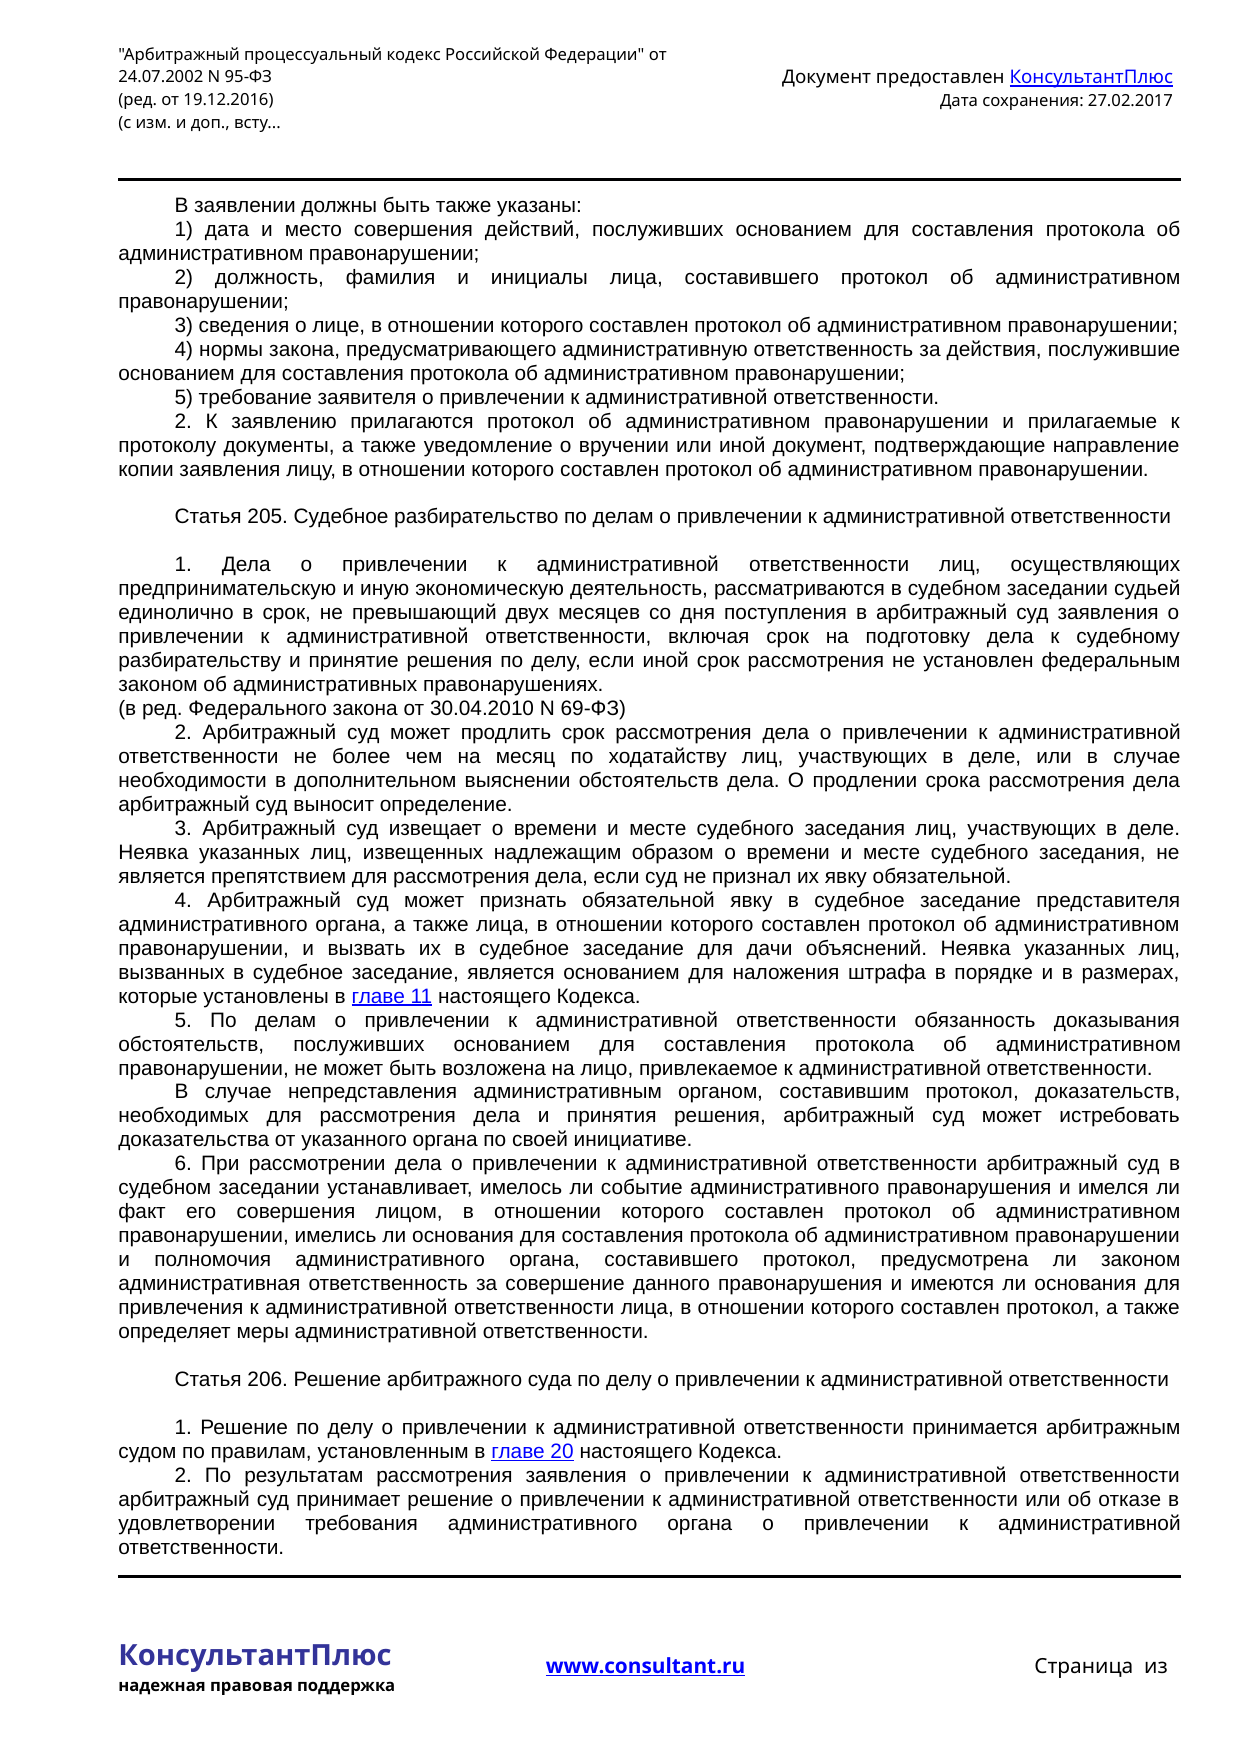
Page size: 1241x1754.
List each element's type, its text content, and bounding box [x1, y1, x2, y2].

text В случае непредставления административным органом, составившим протокол, доказательств, необходимых для рассмотрения дела и принятия решения, арбитражный суд может истребовать доказательства от указанного органа по своей инициативе. [118, 1079, 1181, 1151]
text 5. По делам о привлечении к административной ответственности обязанность доказывания обстоятельств, послуживших основанием для составления протокола об административном правонарушении, не может быть возложена на лицо, привлекаемое к административной ответственности. [118, 1007, 1181, 1079]
text 3) сведения о лице, в отношении которого составлен протокол об административном правонарушении; [118, 313, 1181, 337]
text 1) дата и место совершения действий, послуживших основанием для составления протокола об административном правонарушении; [118, 217, 1181, 265]
text 2. Арбитражный суд может продлить срок рассмотрения дела о привлечении к административной ответственности не более чем на месяц по ходатайству лиц, участвующих в деле, или в случае необходимости в дополнительном выяснении обстоятельств дела. О продлении срока рассмотрения дела арбитражный суд выносит определение. [118, 720, 1181, 816]
text 1. Дела о привлечении к административной ответственности лиц, осуществляющих предпринимательскую и иную экономическую деятельность, рассматриваются в судебном заседании судьей единолично в срок, не превышающий двух месяцев со дня поступления в арбитражный суд заявления о привлечении к административной ответственности, включая срок на подготовку дела к судебному разбирательству и принятие решения по делу, если иной срок рассмотрения не установлен федеральным законом об административных правонарушениях. [118, 552, 1181, 696]
text 2. По результатам рассмотрения заявления о привлечении к административной ответственности арбитражный суд принимает решение о привлечении к административной ответственности или об отказе в удовлетворении требования административного органа о привлечении к административной ответственности. [118, 1463, 1181, 1558]
text 4. Арбитражный суд может признать обязательной явку в судебное заседание представителя административного органа, а также лица, в отношении которого составлен протокол об административном правонарушении, и вызвать их в судебное заседание для дачи объяснений. Неявка указанных лиц, вызванных в судебное заседание, является основанием для наложения штрафа в порядке и в размерах, которые установлены в главе 11 настоящего Кодекса. [118, 888, 1181, 1007]
text В заявлении должны быть также указаны: [118, 193, 1181, 217]
text 6. При рассмотрении дела о привлечении к административной ответственности арбитражный суд в судебном заседании устанавливает, имелось ли событие административного правонарушения и имелся ли факт его совершения лицом, в отношении которого составлен протокол об административном правонарушении, имелись ли основания для составления протокола об административном правонарушении и полномочия административного органа, составившего протокол, предусмотрена ли законом административная ответственность за совершение данного правонарушения и имеются ли основания для привлечения к административной ответственности лица, в отношении которого составлен протокол, а также определяет меры административной ответственности. [118, 1151, 1181, 1343]
text 4) нормы закона, предусматривающего административную ответственность за действия, послужившие основанием для составления протокола об административном правонарушении; [118, 337, 1181, 384]
subtitle Статья 205. Судебное разбирательство по делам о привлечении к административной ответственности [118, 504, 1181, 528]
subtitle Статья 206. Решение арбитражного суда по делу о привлечении к административной ответственности [118, 1367, 1181, 1391]
text (в ред. Федерального закона от 30.04.2010 N 69-ФЗ) [118, 696, 1181, 720]
text 2. К заявлению прилагаются протокол об административном правонарушении и прилагаемые к протоколу документы, а также уведомление о вручении или иной документ, подтверждающие направление копии заявления лицу, в отношении которого составлен протокол об административном правонарушении. [118, 408, 1181, 480]
text 5) требование заявителя о привлечении к административной ответственности. [118, 384, 1181, 408]
text 1. Решение по делу о привлечении к административной ответственности принимается арбитражным судом по правилам, установленным в главе 20 настоящего Кодекса. [118, 1415, 1181, 1463]
text 2) должность, фамилия и инициалы лица, составившего протокол об административном правонарушении; [118, 265, 1181, 313]
text 3. Арбитражный суд извещает о времени и месте судебного заседания лиц, участвующих в деле. Неявка указанных лиц, извещенных надлежащим образом о времени и месте судебного заседания, не является препятствием для рассмотрения дела, если суд не признал их явку обязательной. [118, 816, 1181, 888]
